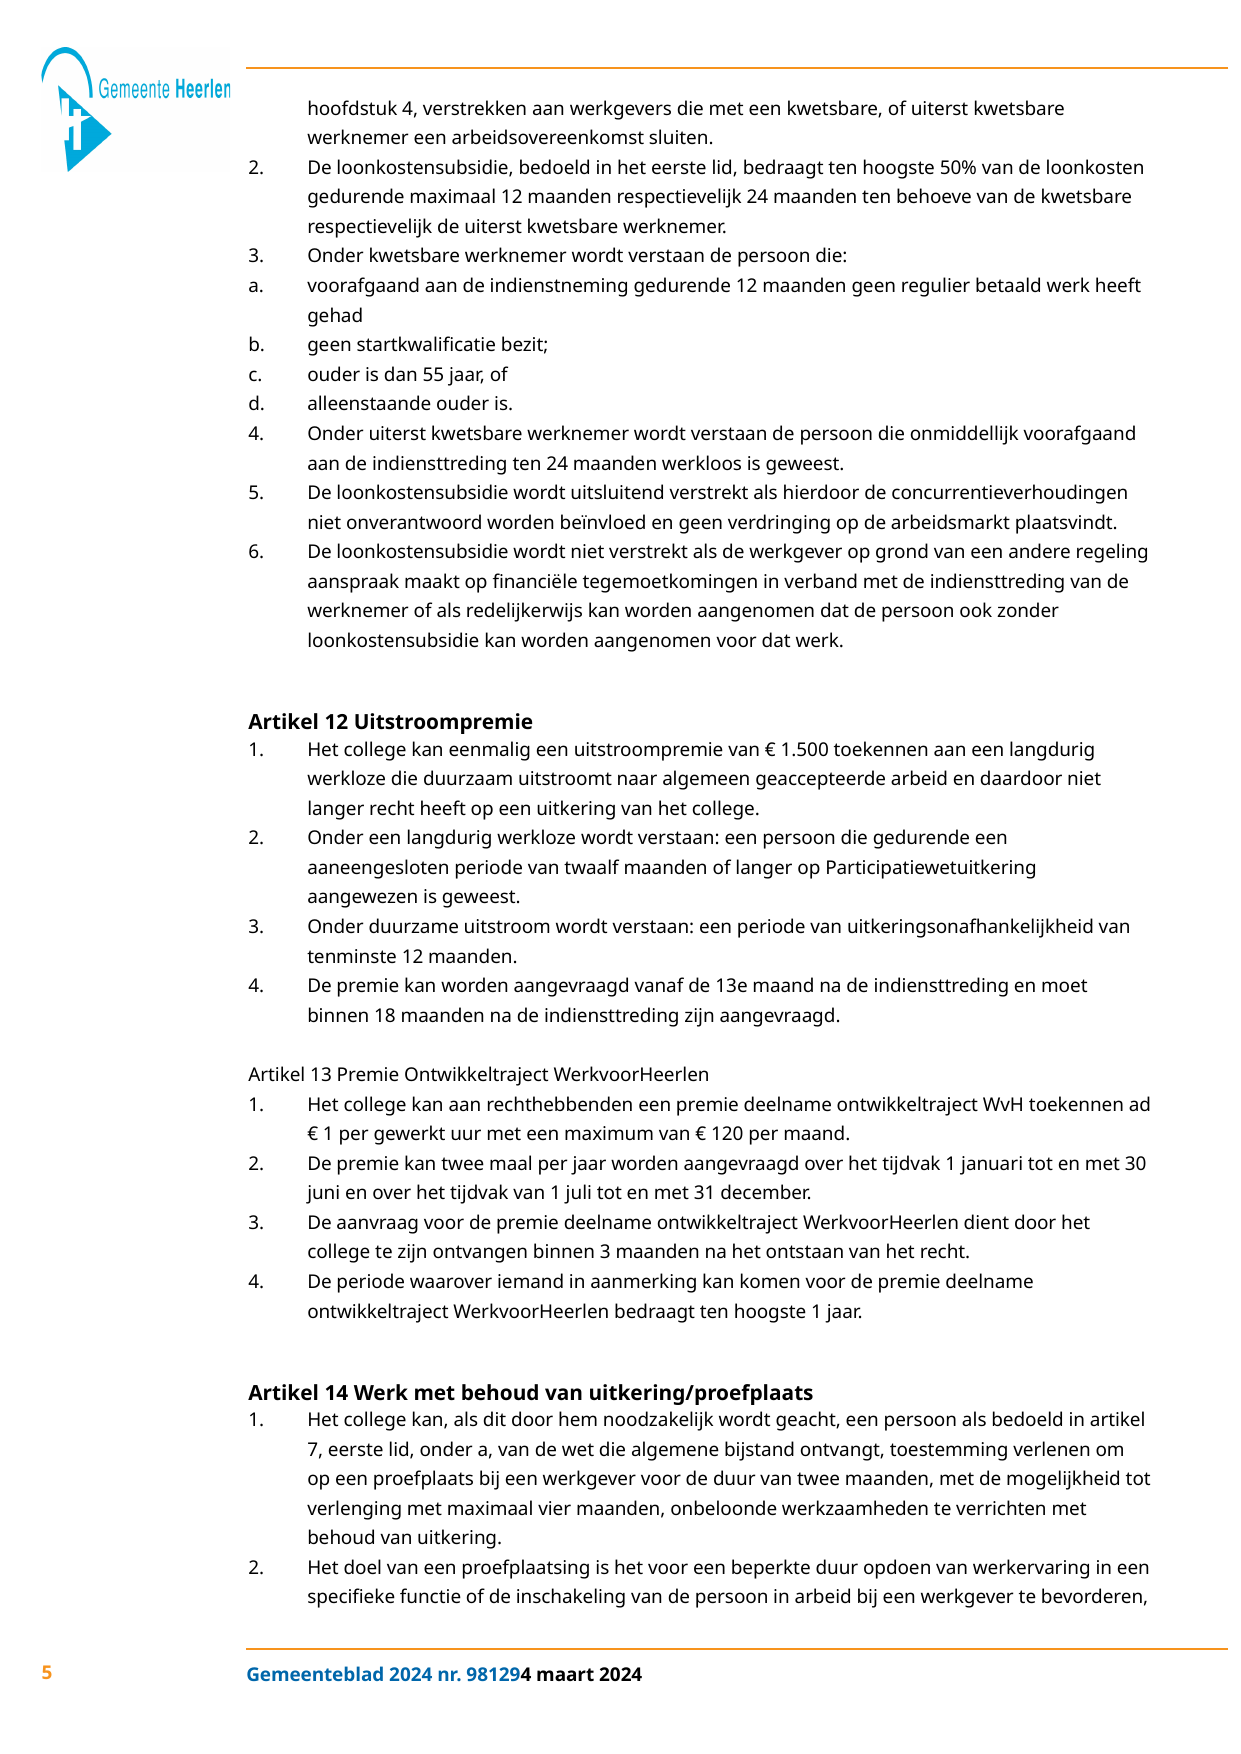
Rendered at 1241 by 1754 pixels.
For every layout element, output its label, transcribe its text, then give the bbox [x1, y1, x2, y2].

list De loonkostensubsidie wordt niet verstrekt als de werkgever op grond van een andere regeling aanspraak maakt op financiële tegemoetkomingen in verband met de indiensttreding van de werknemer of als redelijkerwijs kan worden aangenomen dat de persoon ook zonder loonkostensubsidie kan worden aangenomen voor dat werk. [248, 538, 1152, 653]
text Artikel 12 Uitstroompremie [248, 707, 1152, 736]
text Artikel 13 Premie Ontwikkeltraject WerkvoorHeerlen [248, 1061, 1152, 1087]
list De periode waarover iemand in aanmerking kan komen voor de premie deelname ontwikkeltraject WerkvoorHeerlen bedraagt ten hoogste 1 jaar. [248, 1268, 1152, 1323]
list ouder is dan 55 jaar, of [248, 361, 1152, 387]
list alleenstaande ouder is. [248, 391, 1152, 416]
list voorafgaand aan de indienstneming gedurende 12 maanden geen regulier betaald werk heeft gehad [248, 272, 1152, 328]
list Het college kan, als dit door hem noodzakelijk wordt geacht, een persoon als bedoeld in artikel 7, eerste lid, onder a, van de wet die algemene bijstand ontvangt, toestemming verlenen om op een proefplaats bij een werkgever voor de duur van twee maanden, met de mogelijkheid tot verlenging met maximaal vier maanden, onbeloonde werkzaamheden te verrichten met behoud van uitkering. [248, 1406, 1152, 1550]
list De premie kan worden aangevraagd vanaf de 13e maand na de indiensttreding en moet binnen 18 maanden na de indiensttreding zijn aangevraagd. [248, 972, 1152, 1028]
list Onder uiterst kwetsbare werknemer wordt verstaan de persoon die onmiddellijk voorafgaand aan de indiensttreding ten 24 maanden werkloos is geweest. [248, 420, 1152, 476]
list geen startkwalificatie bezit; [248, 331, 1152, 357]
picture [41, 47, 59, 70]
list De loonkostensubsidie, bedoeld in het eerste lid, bedraagt ten hoogste 50% van de loonkosten gedurende maximaal 12 maanden respectievelijk 24 maanden ten behoeve van de kwetsbare respectievelijk de uiterst kwetsbare werknemer. [248, 154, 1152, 239]
list De premie kan twee maal per jaar worden aangevraagd over het tijdvak 1 januari tot en met 30 juni en over het tijdvak van 1 juli tot en met 31 december. [248, 1150, 1152, 1205]
list Onder een langdurig werkloze wordt verstaan: een persoon die gedurende een aaneengesloten periode van twaalf maanden of langer op Participatiewetuitkering aangewezen is geweest. [248, 824, 1152, 909]
list Onder duurzame uitstroom wordt verstaan: een periode van uitkeringsonafhankelijkheid van tenminste 12 maanden. [248, 913, 1152, 968]
picture [41, 47, 231, 172]
list Het college kan eenmalig een uitstroompremie van € 1.500 toekennen aan een langdurig werkloze die duurzaam uitstroomt naar algemeen geaccepteerde arbeid en daardoor niet langer recht heeft op een uitkering van het college. [248, 736, 1152, 821]
list De aanvraag voor de premie deelname ontwikkeltraject WerkvoorHeerlen dient door het college te zijn ontvangen binnen 3 maanden na het ontstaan van het recht. [248, 1209, 1152, 1264]
list Het college kan aan rechthebbenden een premie deelname ontwikkeltraject WvH toekennen ad € 1 per gewerkt uur met een maximum van € 120 per maand. [248, 1091, 1152, 1146]
list De loonkostensubsidie wordt uitsluitend verstrekt als hierdoor de concurrentieverhoudingen niet onverantwoord worden beïnvloed en geen verdringing op de arbeidsmarkt plaatsvindt. [248, 479, 1152, 535]
list Het doel van een proefplaatsing is het voor een beperkte duur opdoen van werkervaring in een specifieke functie of de inschakeling van de persoon in arbeid bij een werkgever te bevorderen, [248, 1554, 1152, 1609]
text Artikel 14 Werk met behoud van uitkering/proefplaats [248, 1378, 1152, 1406]
list hoofdstuk 4, verstrekken aan werkgevers die met een kwetsbare, of uiterst kwetsbare werknemer een arbeidsovereenkomst sluiten. [248, 95, 1152, 150]
list Onder kwetsbare werknemer wordt verstaan de persoon die: [248, 243, 1152, 268]
